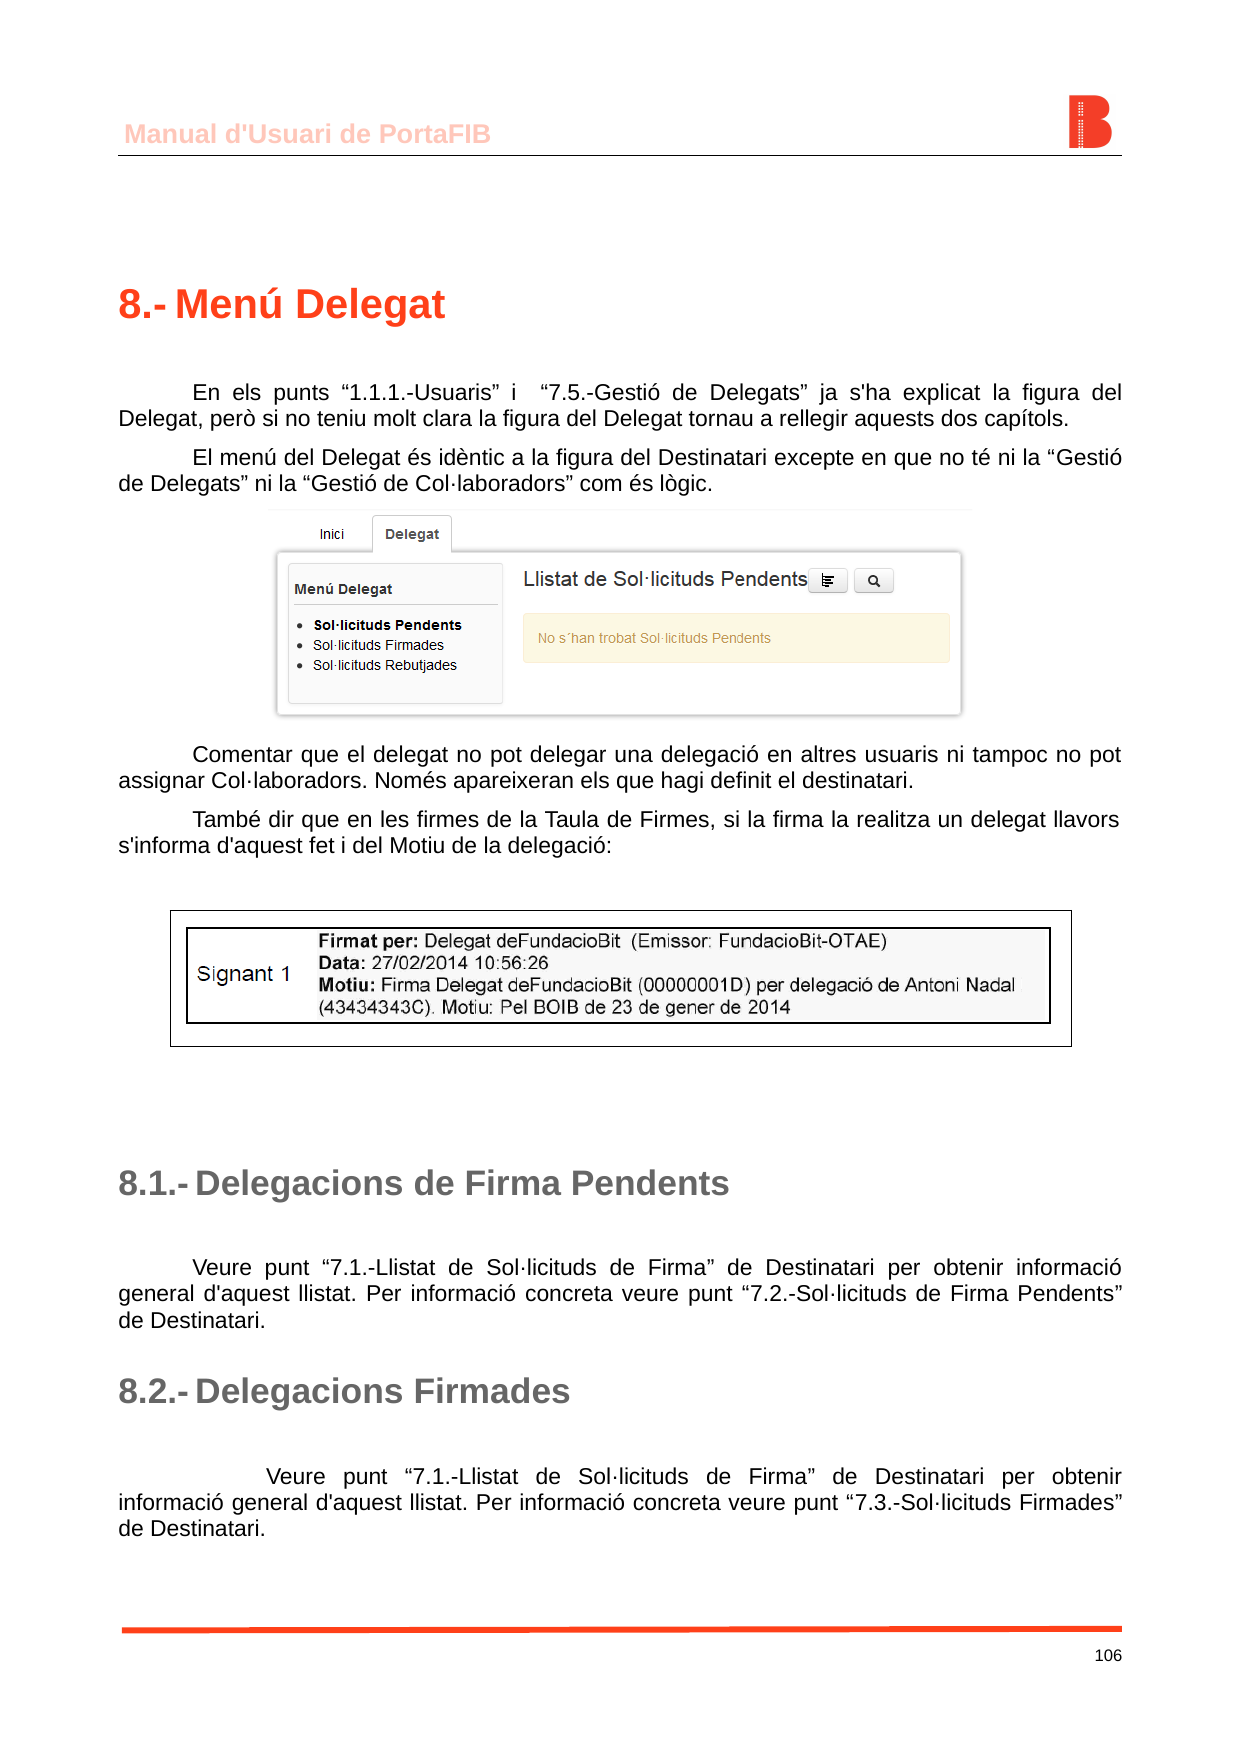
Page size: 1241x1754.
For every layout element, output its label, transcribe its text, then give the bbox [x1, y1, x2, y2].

text Veure punt “7.1.-Llistat de Sol·licituds de Firma” de Destinatari per obtenir informació general d'aquest llistat. Per informació concreta veure punt “7.2.-Sol·licituds de Firma Pendents” de Destinatari. [118, 1254, 1122, 1333]
picture [1063, 94, 1117, 150]
picture [268, 509, 973, 728]
subtitle Delegacions Firmades [118, 1371, 1122, 1411]
subtitle Menú Delegat [118, 279, 1122, 327]
text Comentar que el delegat no pot delegar una delegació en altres usuaris ni tampoc no pot assignar Col·laboradors. Només apareixeran els que hagi definit el destinatari. [118, 741, 1122, 793]
text Veure punt “7.1.-Llistat de Sol·licituds de Firma” de Destinatari per obtenir informació general d'aquest llistat. Per informació concreta veure punt “7.3.-Sol·licituds Firmades” de Destinatari. [118, 1463, 1122, 1542]
picture [172, 912, 1068, 1044]
subtitle Delegacions de Firma Pendents [118, 1162, 1122, 1203]
text En els punts “1.1.1.-Usuaris” i “7.5.-Gestió de Delegats” ja s'ha explicat la figura del Delegat, però si no teniu molt clara la figura del Delegat tornau a rellegir aquests dos capítols. [118, 379, 1122, 432]
text El menú del Delegat és idèntic a la figura del Destinatari excepte en que no té ni la “Gestió de Delegats” ni la “Gestió de Col·laboradors” com és lògic. [118, 444, 1122, 497]
text També dir que en les firmes de la Taula de Firmes, si la firma la realitza un delegat llavors s'informa d'aquest fet i del Motiu de la delegació: [118, 806, 1122, 858]
